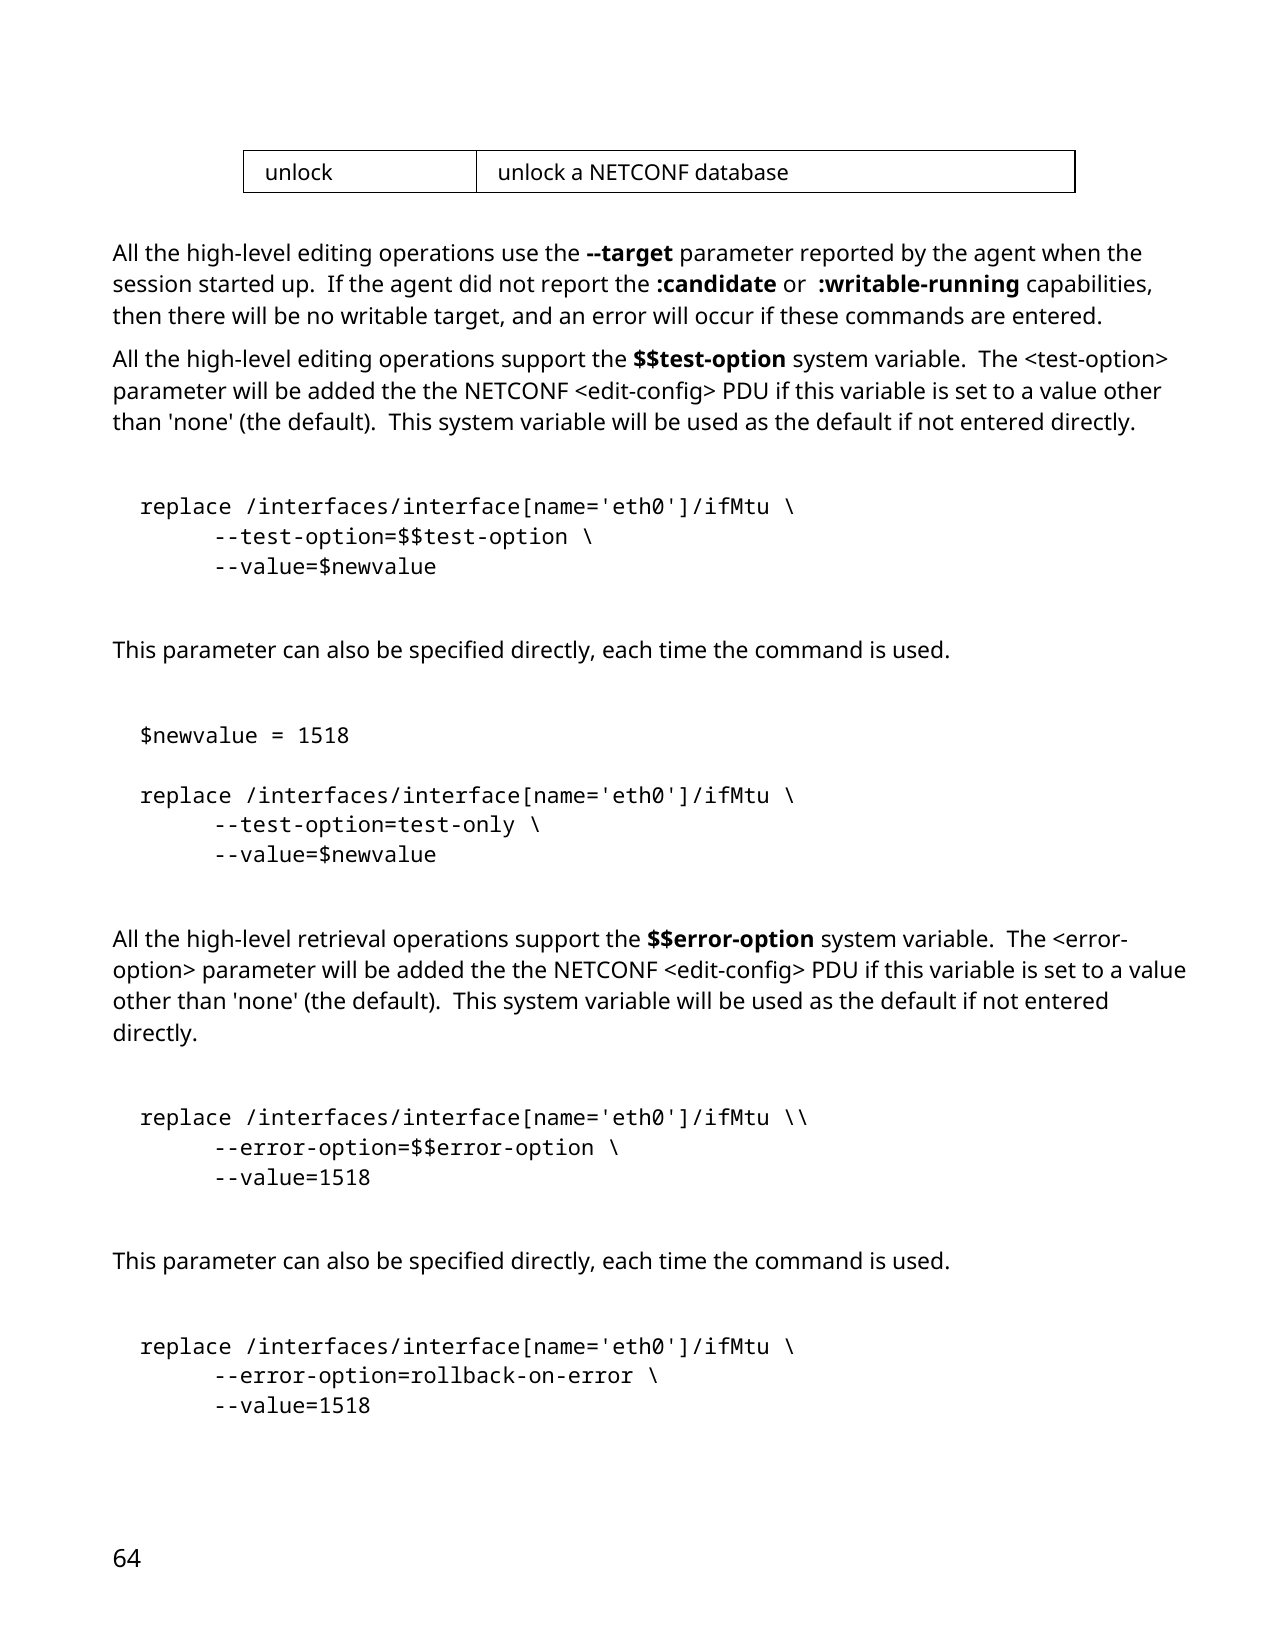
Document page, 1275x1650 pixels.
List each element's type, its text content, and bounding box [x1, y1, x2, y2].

text replace /interfaces/interface[name='eth0']/ifMtu \ --test-option=$$test-option \ --value=$newvalue [139, 491, 1200, 581]
text All the high-level editing operations use the --target parameter reported by the agent when the session started up. If the agent did not report the :candidate or :writable-running capabilities, then there will be no writable target, and an error will occur if these commands are entered. [112, 237, 1200, 331]
text This parameter can also be specified directly, each time the command is used. [112, 1245, 1200, 1276]
text replace /interfaces/interface[name='eth0']/ifMtu \ --error-option=rollback-on-error \ --value=1518 [139, 1331, 1200, 1420]
table_cell unlock a NETCONF database [477, 151, 1074, 192]
text replace /interfaces/interface[name='eth0']/ifMtu \\ --error-option=$$error-option \ --value=1518 [139, 1102, 1200, 1191]
text All the high-level editing operations support the $$test-option system variable. The <test-option> parameter will be added the the NETCONF <edit-config> PDU if this variable is set to a value other than 'none' (the default). This system variable will be used as the default if not entered directly. [112, 343, 1200, 437]
text $newvalue = 1518 replace /interfaces/interface[name='eth0']/ifMtu \ --test-option=test-only \ --value=$newvalue [139, 720, 1200, 869]
text This parameter can also be specified directly, each time the command is used. [112, 634, 1200, 666]
text All the high-level retrieval operations support the $$error-option system variable. The <error-option> parameter will be added the the NETCONF <edit-config> PDU if this variable is set to a value other than 'none' (the default). This system variable will be used as the default if not entered directly. [112, 923, 1200, 1048]
table_cell unlock [244, 151, 476, 192]
